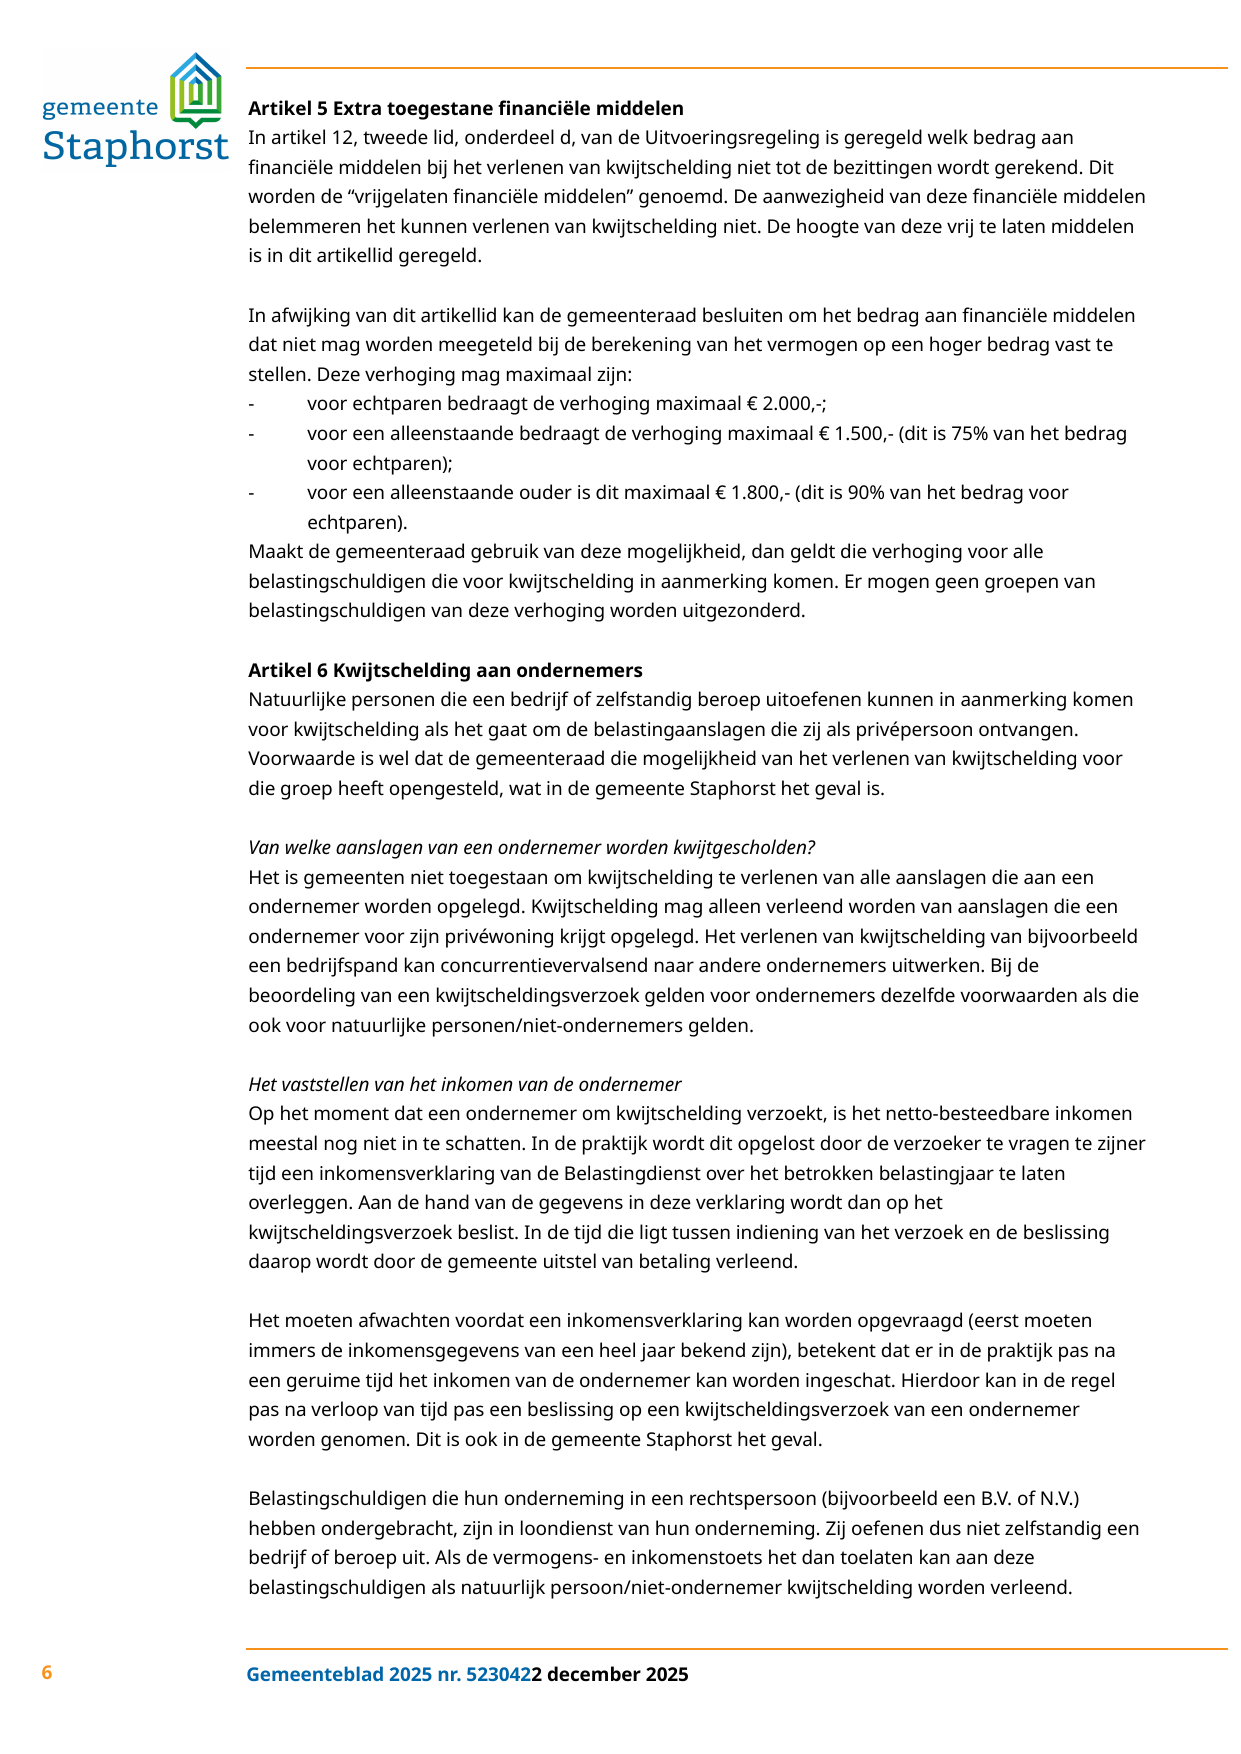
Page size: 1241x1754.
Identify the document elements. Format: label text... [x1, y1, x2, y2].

text Het is gemeenten niet toegestaan om kwijtschelding te verlenen van alle aanslagen die aan een ondernemer worden opgelegd. Kwijtschelding mag alleen verleend worden van aanslagen die een ondernemer voor zijn privéwoning krijgt opgelegd. Het verlenen van kwijtschelding van bijvoorbeeld een bedrijfspand kan concurrentievervalsend naar andere ondernemers uitwerken. Bij de beoordeling van een kwijtscheldingsverzoek gelden voor ondernemers dezelfde voorwaarden als die ook voor natuurlijke personen/niet-ondernemers gelden. [248, 864, 1152, 1038]
text In artikel 12, tweede lid, onderdeel d, van de Uitvoeringsregeling is geregeld welk bedrag aan financiële middelen bij het verlenen van kwijtschelding niet tot de bezittingen wordt gerekend. Dit worden de “vrijgelaten financiële middelen” genoemd. De aanwezigheid van deze financiële middelen belemmeren het kunnen verlenen van kwijtschelding niet. De hoogte van deze vrij te laten middelen is in dit artikellid geregeld. [248, 124, 1152, 268]
list voor een alleenstaande bedraagt de verhoging maximaal € 1.500,- (dit is 75% van het bedrag voor echtparen); [248, 420, 1152, 476]
list voor echtparen bedraagt de verhoging maximaal € 2.000,-; [248, 391, 1152, 416]
text Artikel 5 Extra toegestane financiële middelen [248, 95, 1152, 121]
list voor een alleenstaande ouder is dit maximaal € 1.800,- (dit is 90% van het bedrag voor echtparen). [248, 479, 1152, 535]
text Maakt de gemeenteraad gebruik van deze mogelijkheid, dan geldt die verhoging voor alle belastingschuldigen die voor kwijtschelding in aanmerking komen. Er mogen geen groepen van belastingschuldigen van deze verhoging worden uitgezonderd. [248, 538, 1152, 623]
text Het moeten afwachten voordat een inkomensverklaring kan worden opgevraagd (eerst moeten immers de inkomensgegevens van een heel jaar bekend zijn), betekent dat er in de praktijk pas na een geruime tijd het inkomen van de ondernemer kan worden ingeschat. Hierdoor kan in de regel pas na verloop van tijd pas een beslissing op een kwijtscheldingsverzoek van een ondernemer worden genomen. Dit is ook in de gemeente Staphorst het geval. [248, 1308, 1152, 1452]
text Belastingschuldigen die hun onderneming in een rechtspersoon (bijvoorbeeld een B.V. of N.V.) hebben ondergebracht, zijn in loondienst van hun onderneming. Zij oefenen dus niet zelfstandig een bedrijf of beroep uit. Als de vermogens- en inkomenstoets het dan toelaten kan aan deze belastingschuldigen als natuurlijk persoon/niet-ondernemer kwijtschelding worden verleend. [248, 1485, 1152, 1600]
text Artikel 6 Kwijtschelding aan ondernemers [248, 657, 1152, 683]
text Van welke aanslagen van een ondernemer worden kwijtgescholden? [248, 834, 1152, 860]
text In afwijking van dit artikellid kan de gemeenteraad besluiten om het bedrag aan financiële middelen dat niet mag worden meegeteld bij de berekening van het vermogen op een hoger bedrag vast te stellen. Deze verhoging mag maximaal zijn: [248, 302, 1152, 387]
text Op het moment dat een ondernemer om kwijtschelding verzoekt, is het netto-besteedbare inkomen meestal nog niet in te schatten. In de praktijk wordt dit opgelost door de verzoeker te vragen te zijner tijd een inkomensverklaring van de Belastingdienst over het betrokken belastingjaar te laten overleggen. Aan de hand van de gegevens in deze verklaring wordt dan op het kwijtscheldingsverzoek beslist. In de tijd die ligt tussen indiening van het verzoek en de beslissing daarop wordt door de gemeente uitstel van betaling verleend. [248, 1101, 1152, 1274]
picture [41, 47, 231, 172]
text Natuurlijke personen die een bedrijf of zelfstandig beroep uitoefenen kunnen in aanmerking komen voor kwijtschelding als het gaat om de belastingaanslagen die zij als privépersoon ontvangen. Voorwaarde is wel dat de gemeenteraad die mogelijkheid van het verlenen van kwijtschelding voor die groep heeft opengesteld, wat in de gemeente Staphorst het geval is. [248, 686, 1152, 801]
text Het vaststellen van het inkomen van de ondernemer [248, 1071, 1152, 1097]
